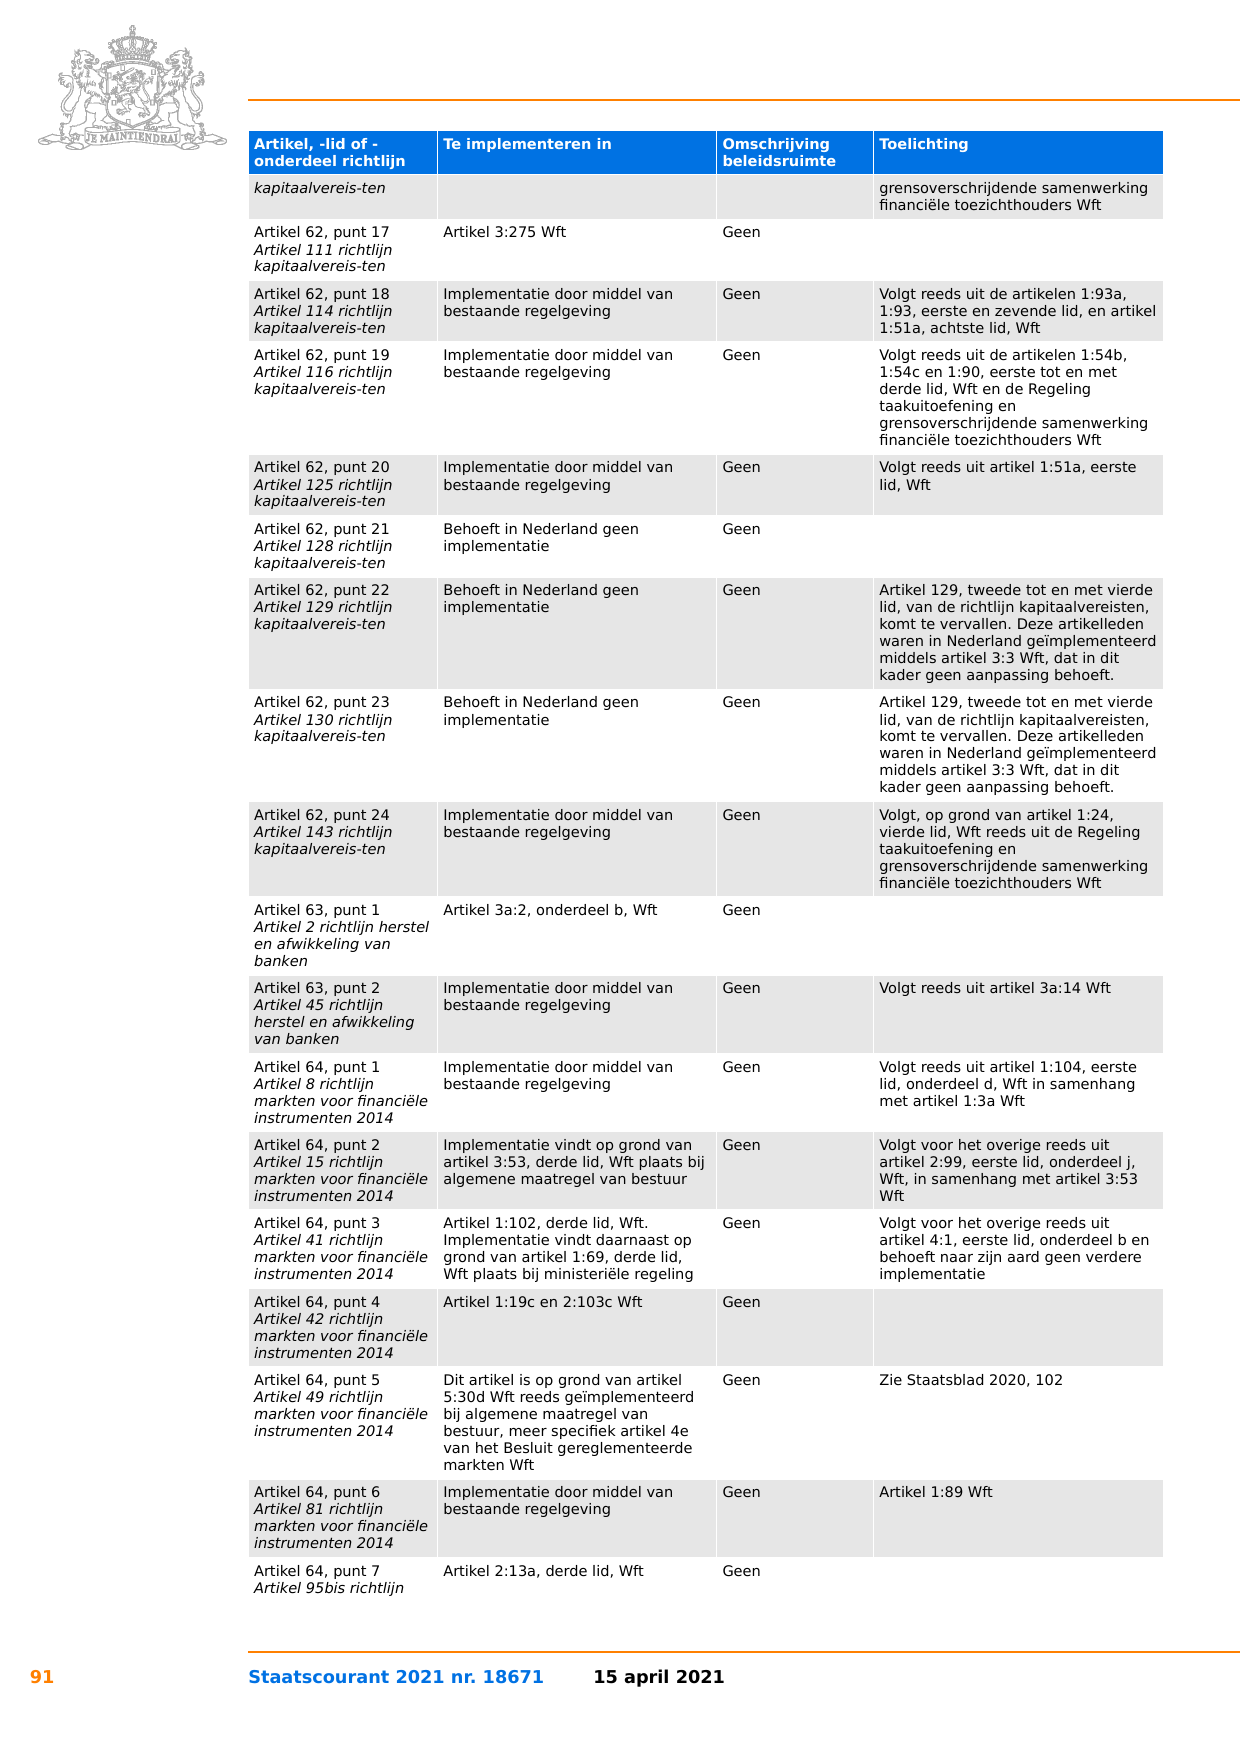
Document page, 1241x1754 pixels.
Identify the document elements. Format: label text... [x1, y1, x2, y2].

table_cell Volgt reeds uit artikel 1:51a, eerste lid, Wft [874, 455, 1163, 515]
table_cell [717, 175, 873, 219]
table_header Toelichting [874, 131, 1163, 174]
table_cell Artikel 62, punt 19 Artikel 116 richtlijn kapitaalvereis-ten [249, 343, 437, 454]
table_cell Volgt reeds uit artikel 3a:14 Wft [874, 976, 1163, 1053]
table_cell Artikel 3:275 Wft [438, 220, 716, 280]
table_cell Artikel 62, punt 21 Artikel 128 richtlijn kapitaalvereis-ten [249, 516, 437, 576]
table_cell [438, 175, 716, 219]
table_cell grensoverschrijdende samenwerking financiële toezichthouders Wft [874, 175, 1163, 219]
table_cell Geen [717, 897, 873, 974]
table_cell Artikel 64, punt 7 Artikel 95bis richtlijn [249, 1558, 437, 1601]
table_cell Geen [717, 578, 873, 689]
table_cell Behoeft in Nederland geen implementatie [438, 516, 716, 576]
table_cell Artikel 1:102, derde lid, Wft. Implementatie vindt daarnaast op grond van artikel 1:69, derde lid, Wft plaats bij ministeriële regeling [438, 1211, 716, 1288]
table_cell Artikel 64, punt 3 Artikel 41 richtlijn markten voor financiële instrumenten 2014 [249, 1211, 437, 1288]
table_cell Artikel 1:89 Wft [874, 1480, 1163, 1557]
table_cell Artikel 63, punt 1 Artikel 2 richtlijn herstel en afwikkeling van banken [249, 897, 437, 974]
table_cell Geen [717, 516, 873, 576]
table_cell [874, 516, 1163, 576]
table_cell Geen [717, 802, 873, 896]
table_cell Volgt voor het overige reeds uit artikel 4:1, eerste lid, onderdeel b en behoeft naar zijn aard geen verdere implementatie [874, 1211, 1163, 1288]
table_cell Artikel 64, punt 1 Artikel 8 richtlijn markten voor financiële instrumenten 2014 [249, 1054, 437, 1131]
table_cell Artikel 2:13a, derde lid, Wft [438, 1558, 716, 1601]
table_cell Artikel 3a:2, onderdeel b, Wft [438, 897, 716, 974]
table_cell Dit artikel is op grond van artikel 5:30d Wft reeds geïmplementeerd bij algemene maatregel van bestuur, meer specifiek artikel 4e van het Besluit gereglementeerde markten Wft [438, 1367, 716, 1478]
table_cell [874, 220, 1163, 280]
table_cell Geen [717, 1367, 873, 1478]
table_cell Volgt voor het overige reeds uit artikel 2:99, eerste lid, onderdeel j, Wft, in samenhang met artikel 3:53 Wft [874, 1132, 1163, 1209]
table_cell Geen [717, 455, 873, 515]
table_cell Geen [717, 1054, 873, 1131]
table_cell Implementatie door middel van bestaande regelgeving [438, 455, 716, 515]
table_cell Behoeft in Nederland geen implementatie [438, 578, 716, 689]
table_cell Implementatie vindt op grond van artikel 3:53, derde lid, Wft plaats bij algemene maatregel van bestuur [438, 1132, 716, 1209]
picture [38, 25, 227, 150]
table_cell Artikel 129, tweede tot en met vierde lid, van de richtlijn kapitaalvereisten, komt te vervallen. Deze artikelleden waren in Nederland geïmplementeerd middels artikel 3:3 Wft, dat in dit kader geen aanpassing behoeft. [874, 578, 1163, 689]
table_cell Geen [717, 220, 873, 280]
table_cell Volgt reeds uit de artikelen 1:54b, 1:54c en 1:90, eerste tot en met derde lid, Wft en de Regeling taakuitoefening en grensoverschrijdende samenwerking financiële toezichthouders Wft [874, 343, 1163, 454]
table_cell Artikel 62, punt 23 Artikel 130 richtlijn kapitaalvereis-ten [249, 690, 437, 801]
table_cell Artikel 62, punt 22 Artikel 129 richtlijn kapitaalvereis-ten [249, 578, 437, 689]
table_cell Geen [717, 1558, 873, 1601]
table_cell Artikel 1:19c en 2:103c Wft [438, 1289, 716, 1366]
table_cell Implementatie door middel van bestaande regelgeving [438, 802, 716, 896]
table_cell Artikel 129, tweede tot en met vierde lid, van de richtlijn kapitaalvereisten, komt te vervallen. Deze artikelleden waren in Nederland geïmplementeerd middels artikel 3:3 Wft, dat in dit kader geen aanpassing behoeft. [874, 690, 1163, 801]
table_cell Artikel 62, punt 17 Artikel 111 richtlijn kapitaalvereis-ten [249, 220, 437, 280]
table_cell Behoeft in Nederland geen implementatie [438, 690, 716, 801]
table_cell Implementatie door middel van bestaande regelgeving [438, 343, 716, 454]
table_cell Artikel 64, punt 5 Artikel 49 richtlijn markten voor financiële instrumenten 2014 [249, 1367, 437, 1478]
table_header Omschrijving beleidsruimte [717, 131, 873, 174]
table_cell [874, 1558, 1163, 1601]
table_header Artikel, -lid of -onderdeel richtlijn [249, 131, 437, 174]
table_cell Artikel 64, punt 6 Artikel 81 richtlijn markten voor financiële instrumenten 2014 [249, 1480, 437, 1557]
table_cell Artikel 63, punt 2 Artikel 45 richtlijn herstel en afwikkeling van banken [249, 976, 437, 1053]
table_cell Volgt, op grond van artikel 1:24, vierde lid, Wft reeds uit de Regeling taakuitoefening en grensoverschrijdende samenwerking financiële toezichthouders Wft [874, 802, 1163, 896]
table_cell kapitaalvereis-ten [249, 175, 437, 219]
table_cell [874, 1289, 1163, 1366]
table_cell Geen [717, 343, 873, 454]
table_cell Zie Staatsblad 2020, 102 [874, 1367, 1163, 1478]
table_cell Artikel 62, punt 24 Artikel 143 richtlijn kapitaalvereis-ten [249, 802, 437, 896]
table_cell Geen [717, 1289, 873, 1366]
table_cell Artikel 64, punt 4 Artikel 42 richtlijn markten voor financiële instrumenten 2014 [249, 1289, 437, 1366]
table_cell Implementatie door middel van bestaande regelgeving [438, 1480, 716, 1557]
table_cell Volgt reeds uit artikel 1:104, eerste lid, onderdeel d, Wft in samenhang met artikel 1:3a Wft [874, 1054, 1163, 1131]
table_cell Geen [717, 1480, 873, 1557]
table_cell Implementatie door middel van bestaande regelgeving [438, 1054, 716, 1131]
table_cell Implementatie door middel van bestaande regelgeving [438, 281, 716, 341]
table_cell Artikel 62, punt 20 Artikel 125 richtlijn kapitaalvereis-ten [249, 455, 437, 515]
table_cell Geen [717, 1132, 873, 1209]
table_cell Geen [717, 976, 873, 1053]
table_cell Artikel 62, punt 18 Artikel 114 richtlijn kapitaalvereis-ten [249, 281, 437, 341]
table_cell Volgt reeds uit de artikelen 1:93a, 1:93, eerste en zevende lid, en artikel 1:51a, achtste lid, Wft [874, 281, 1163, 341]
table_header Te implementeren in [438, 131, 716, 174]
table_cell Artikel 64, punt 2 Artikel 15 richtlijn markten voor financiële instrumenten 2014 [249, 1132, 437, 1209]
table_cell Geen [717, 1211, 873, 1288]
table_cell Geen [717, 281, 873, 341]
table_cell Implementatie door middel van bestaande regelgeving [438, 976, 716, 1053]
table_cell [874, 897, 1163, 974]
table_cell Geen [717, 690, 873, 801]
